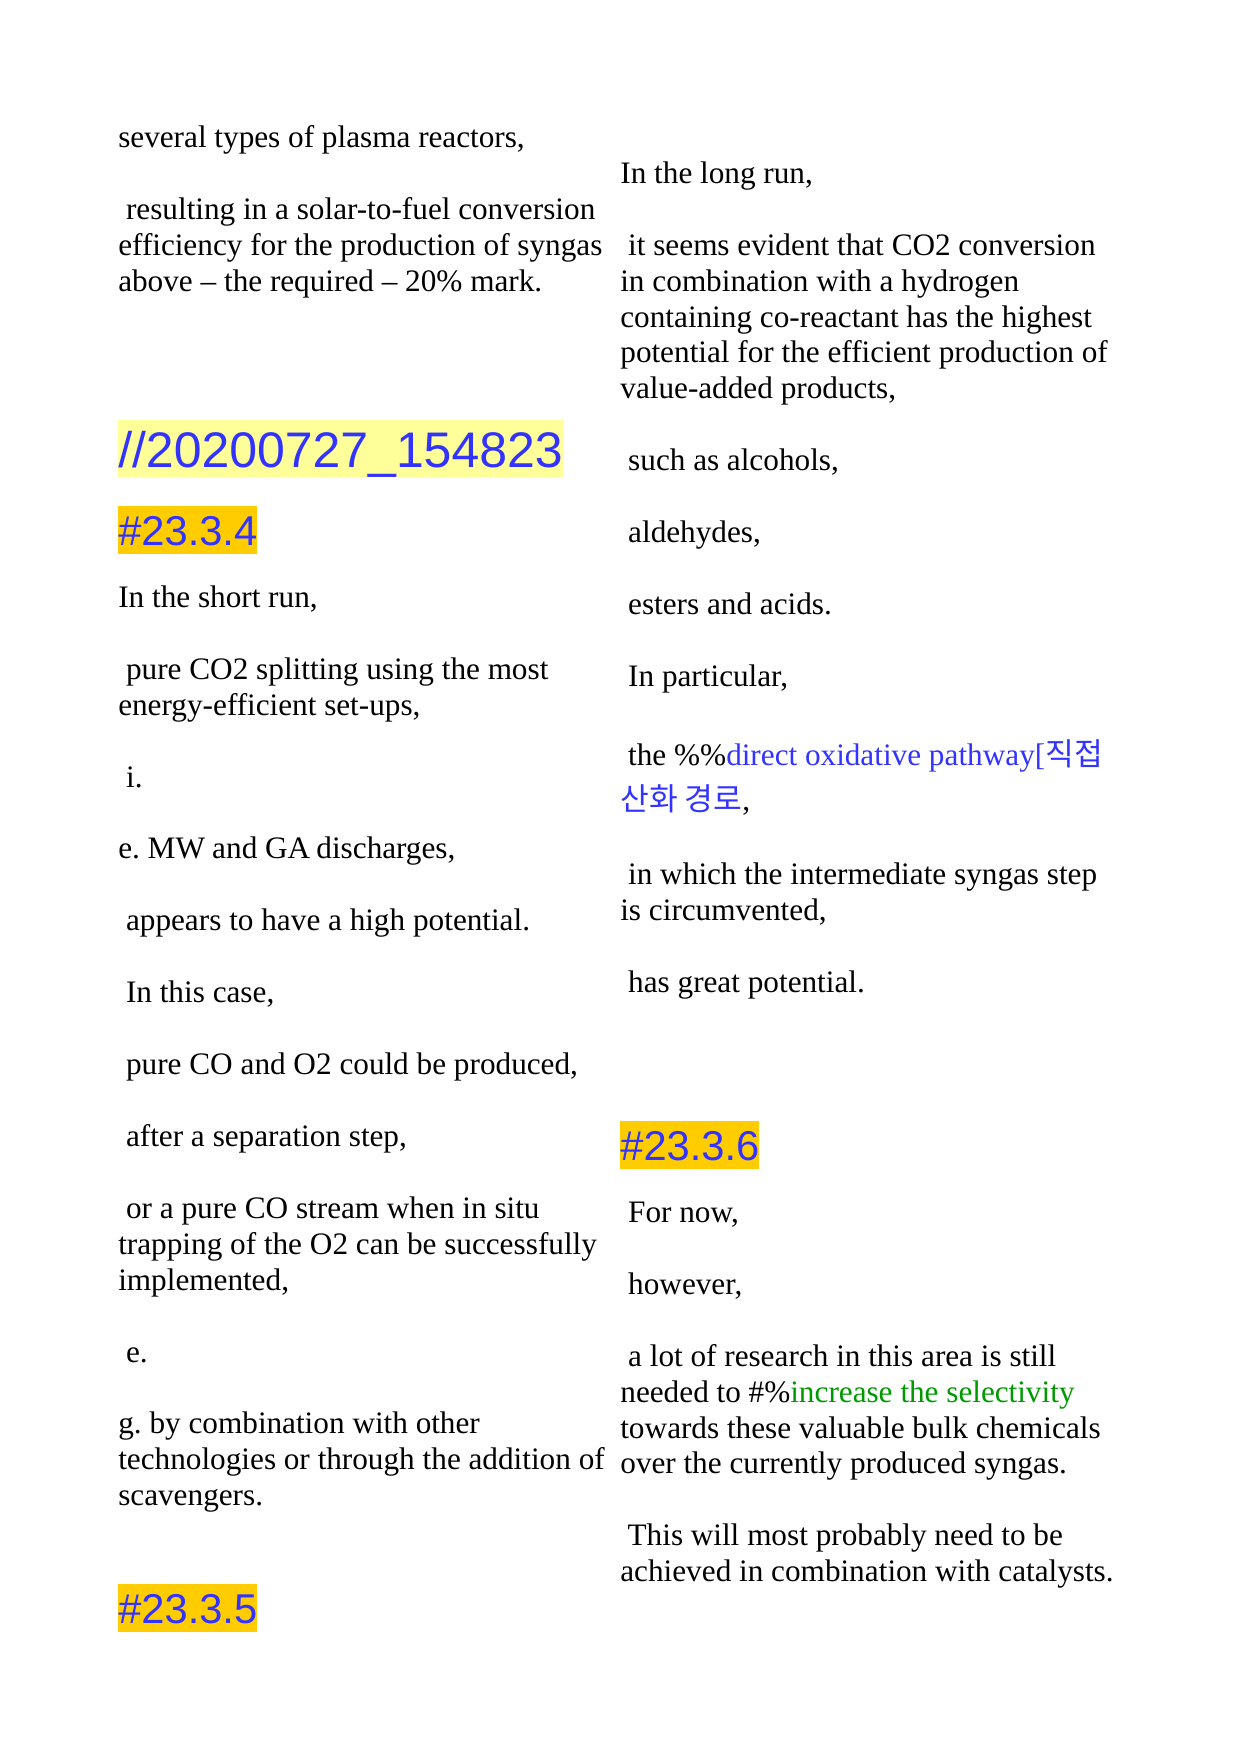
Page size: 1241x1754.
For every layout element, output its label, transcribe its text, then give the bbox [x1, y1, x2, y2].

text In particular, [620, 657, 1122, 693]
text e. MW and GA discharges, [118, 830, 620, 866]
text //20200727_154823 [118, 420, 620, 477]
text In the short run, [118, 578, 620, 614]
text or a pure CO stream when in situ trapping of the O2 can be successfully implemented, [118, 1189, 620, 1297]
text appears to have a high potential. [118, 902, 620, 937]
text such as alcohols, [620, 442, 1122, 477]
text pure CO and O2 could be produced, [118, 1045, 620, 1081]
text however, [620, 1265, 1122, 1301]
text In this case, [118, 973, 620, 1009]
text it seems evident that CO2 conversion in combination with a hydrogen containing co-reactant has the highest potential for the efficient production of value-added products, [620, 226, 1122, 406]
text esters and acids. [620, 585, 1122, 621]
text #23.3.6 [620, 1121, 1122, 1169]
text g. by combination with other technologies or through the addition of scavengers. [118, 1405, 620, 1512]
text after a separation step, [118, 1117, 620, 1153]
text several types of plasma reactors, [118, 118, 620, 154]
text This will most probably need to be achieved in combination with catalysts. [620, 1517, 1122, 1588]
text in which the intermediate syngas step is circumvented, [620, 855, 1122, 927]
text aldehydes, [620, 513, 1122, 549]
text resulting in a solar-to-fuel conversion efficiency for the production of syngas above – the required – 20% mark. [118, 190, 620, 298]
text For now, [620, 1193, 1122, 1229]
text the %%direct oxidative pathway[직접 산화 경로, [620, 729, 1122, 819]
text has great potential. [620, 963, 1122, 999]
text pure CO2 splitting using the most energy-efficient set-ups, [118, 650, 620, 722]
text #23.3.5 [118, 1584, 620, 1632]
text In the long run, [620, 154, 1122, 190]
text a lot of research in this area is still needed to #%increase the selectivity towards these valuable bulk chemicals over the currently produced syngas. [620, 1337, 1122, 1481]
text #23.3.4 [118, 506, 620, 554]
text i. [118, 758, 620, 794]
text e. [118, 1333, 620, 1369]
